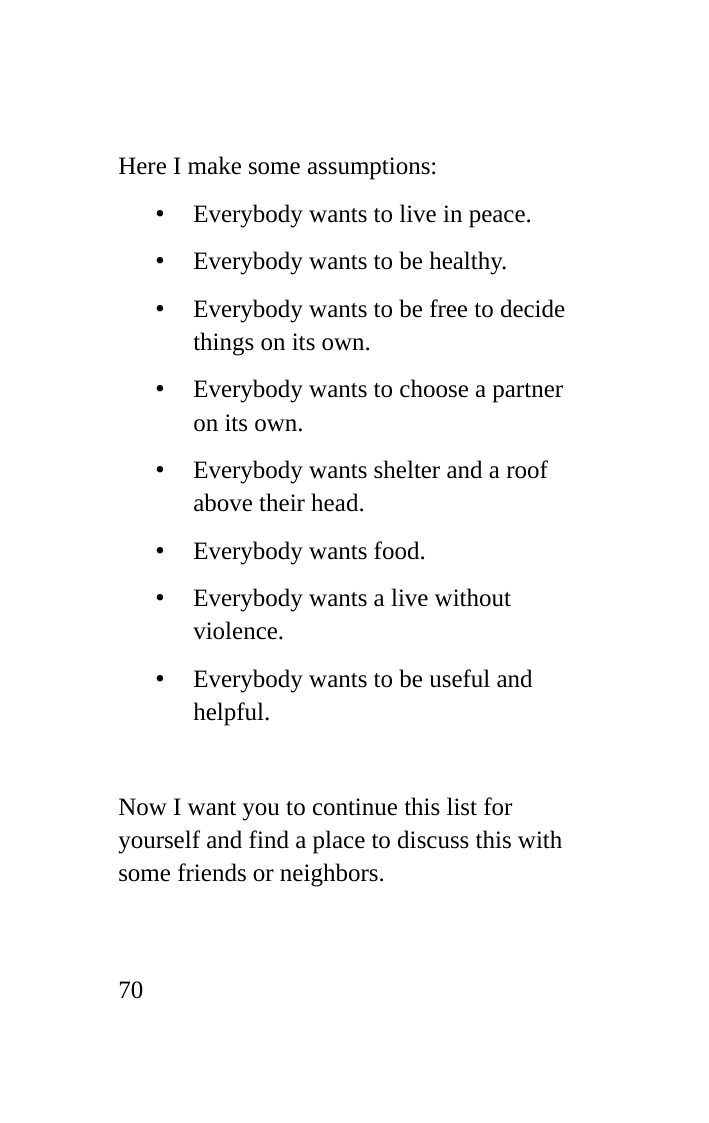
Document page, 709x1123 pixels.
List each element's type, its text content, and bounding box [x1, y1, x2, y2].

text Here I make some assumptions: [118, 118, 591, 180]
list Everybody wants to choose a partner on its own. [156, 374, 591, 436]
list Everybody wants shelter and a roof above their head. [156, 455, 591, 517]
list Everybody wants to be healthy. [156, 246, 591, 275]
text Now I want you to continue this list for yourself and find a place to discuss this with some friends or neighbors. [118, 792, 591, 887]
list Everybody wants a live without violence. [156, 583, 591, 645]
list Everybody wants to be free to decide things on its own. [156, 294, 591, 356]
list Everybody wants food. [156, 536, 591, 564]
list Everybody wants to be useful and helpful. [156, 664, 591, 726]
list Everybody wants to live in peace. [156, 199, 591, 227]
